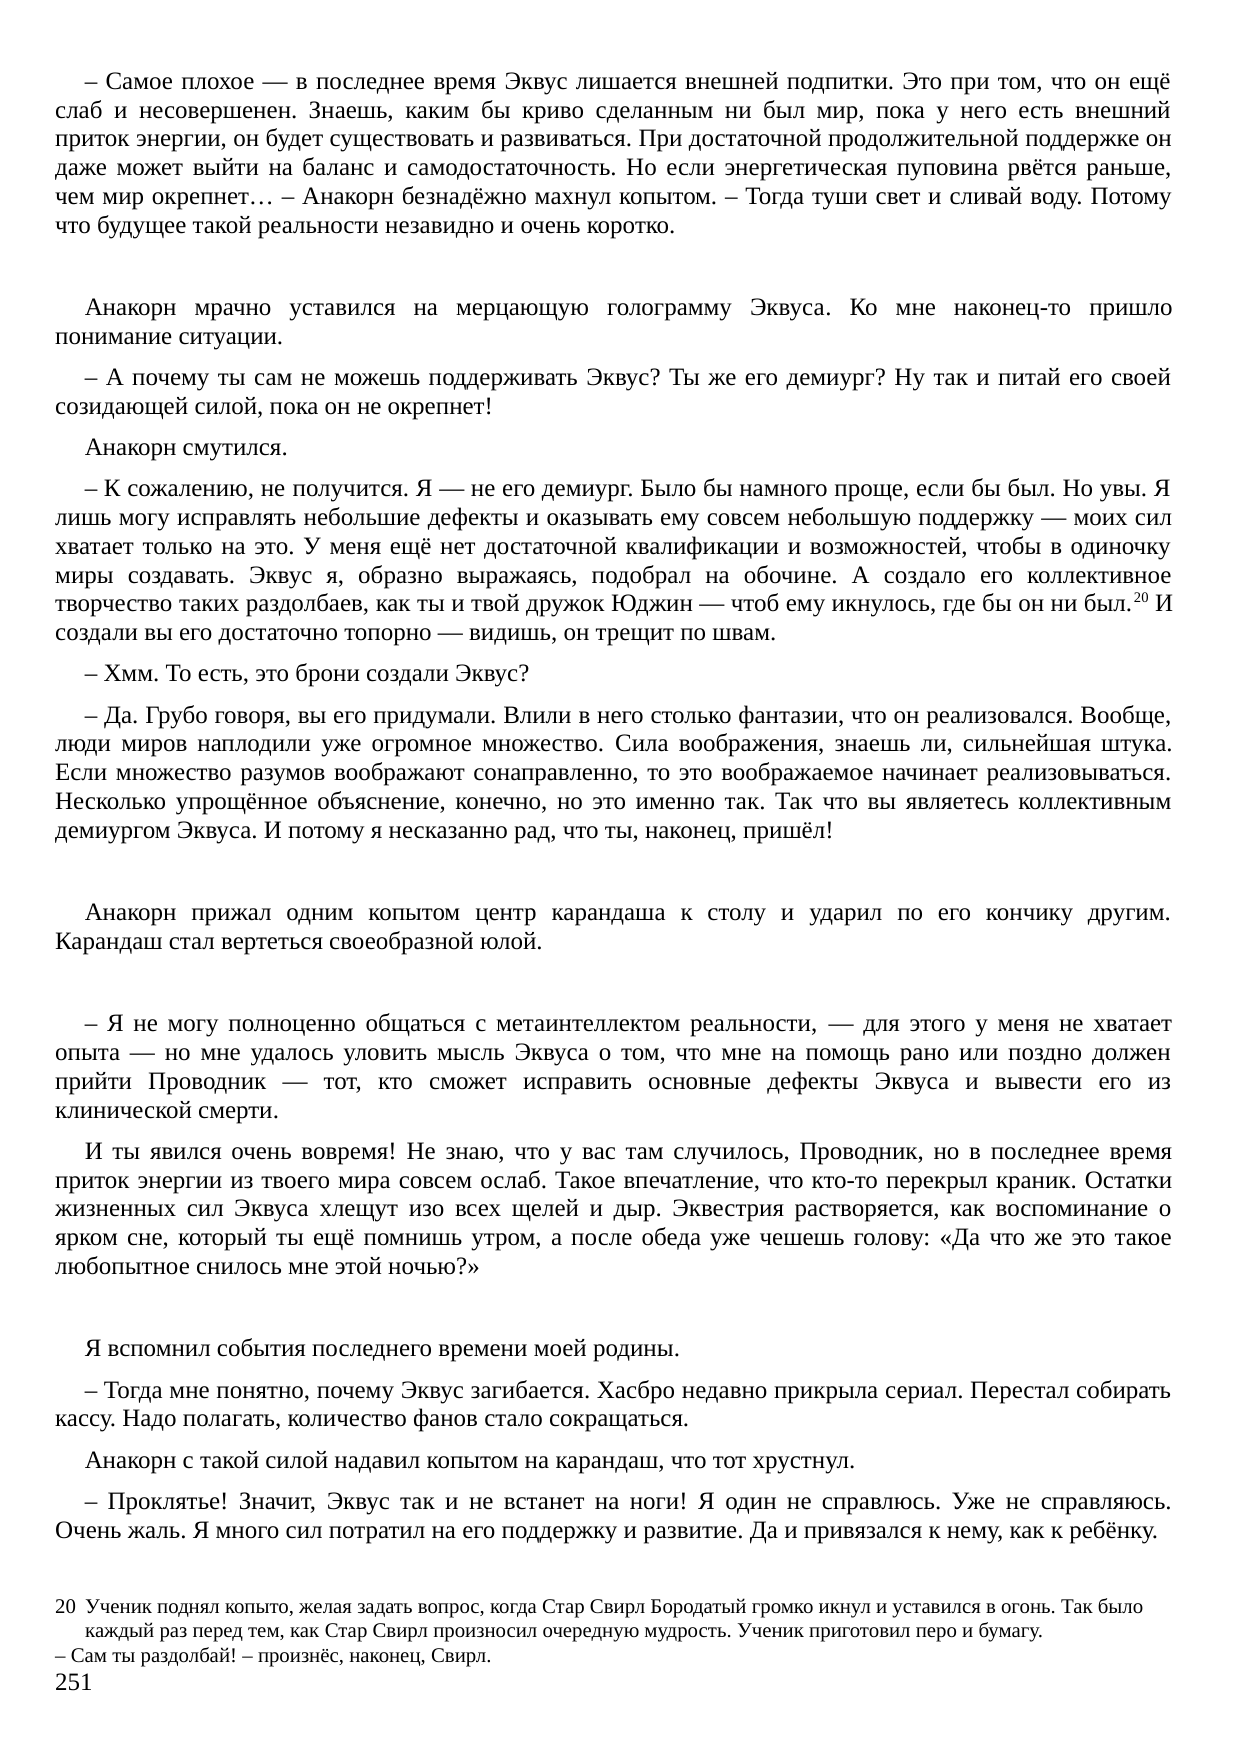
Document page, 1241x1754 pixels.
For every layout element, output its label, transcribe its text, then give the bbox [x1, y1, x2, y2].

text – Хмм. То есть, это брони создали Эквус? [55, 658, 1173, 687]
text Ученик поднял копыто, желая задать вопрос, когда Стар Свирл Бородатый громко икнул и уставился в огонь. Так было каждый раз перед тем, как Стар Свирл произносил очередную мудрость. Ученик приготовил перо и бумагу. [55, 1594, 1173, 1642]
text – А почему ты сам не можешь поддерживать Эквус? Ты же его демиург? Ну так и питай его своей созидающей силой, пока он не окрепнет! [55, 362, 1173, 420]
text Анакорн прижал одним копытом центр карандаша к столу и ударил по его кончику другим. Карандаш стал вертеться своеобразной юлой. [55, 897, 1173, 955]
text – Сам ты раздолбай! – произнёс, наконец, Свирл. [55, 1642, 1173, 1667]
text – Да. Грубо говоря, вы его придумали. Влили в него столько фантазии, что он реализовался. Вообще, люди миров наплодили уже огромное множество. Сила воображения, знаешь ли, сильнейшая штука. Если множество разумов воображают сонаправленно, то это воображаемое начинает реализовываться. Несколько упрощённое объяснение, конечно, но это именно так. Так что вы являетесь коллективным демиургом Эквуса. И потому я несказанно рад, что ты, наконец, пришёл! [55, 700, 1173, 843]
text Анакорн смутился. [55, 432, 1173, 461]
text Я вспомнил события последнего времени моей родины. [55, 1333, 1173, 1362]
text И ты явился очень вовремя! Не знаю, что у вас там случилось, Проводник, но в последнее время приток энергии из твоего мира совсем ослаб. Такое впечатление, что кто-то перекрыл краник. Остатки жизненных сил Эквуса хлещут изо всех щелей и дыр. Эквестрия растворяется, как воспоминание о ярком сне, который ты ещё помнишь утром, а после обеда уже чешешь голову: «Да что же это такое любопытное снилось мне этой ночью?» [55, 1136, 1173, 1280]
text – Самое плохое — в последнее время Эквус лишается внешней подпитки. Это при том, что он ещё слаб и несовершенен. Знаешь, каким бы криво сделанным ни был мир, пока у него есть внешний приток энергии, он будет существовать и развиваться. При достаточной продолжительной поддержке он даже может выйти на баланс и самодостаточность. Но если энергетическая пуповина рвётся раньше, чем мир окрепнет… – Анакорн безнадёжно махнул копытом. – Тогда туши свет и сливай воду. Потому что будущее такой реальности незавидно и очень коротко. [55, 66, 1173, 238]
text – Проклятье! Значит, Эквус так и не встанет на ноги! Я один не справлюсь. Уже не справляюсь. Очень жаль. Я много сил потратил на его поддержку и развитие. Да и привязался к нему, как к ребёнку. [55, 1486, 1173, 1543]
text – Тогда мне понятно, почему Эквус загибается. Хасбро недавно прикрыла сериал. Перестал собирать кассу. Надо полагать, количество фанов стало сокращаться. [55, 1375, 1173, 1432]
text Анакорн мрачно уставился на мерцающую голограмму Эквуса. Ко мне наконец-то пришло понимание ситуации. [55, 292, 1173, 350]
text – К сожалению, не получится. Я — не его демиург. Было бы намного проще, если бы был. Но увы. Я лишь могу исправлять небольшие дефекты и оказывать ему совсем небольшую поддержку — моих сил хватает только на это. У меня ещё нет достаточной квалификации и возможностей, чтобы в одиночку миры создавать. Эквус я, образно выражаясь, подобрал на обочине. А создало его коллективное творчество таких раздолбаев, как ты и твой дружок Юджин — чтоб ему икнулось, где бы он ни был. И создали вы его достаточно топорно — видишь, он трещит по швам. [55, 473, 1173, 646]
text – Я не могу полноценно общаться с метаинтеллектом реальности, — для этого у меня не хватает опыта — но мне удалось уловить мысль Эквуса о том, что мне на помощь рано или поздно должен прийти Проводник — тот, кто сможет исправить основные дефекты Эквуса и вывести его из клинической смерти. [55, 1008, 1173, 1123]
text Анакорн с такой силой надавил копытом на карандаш, что тот хрустнул. [55, 1445, 1173, 1473]
